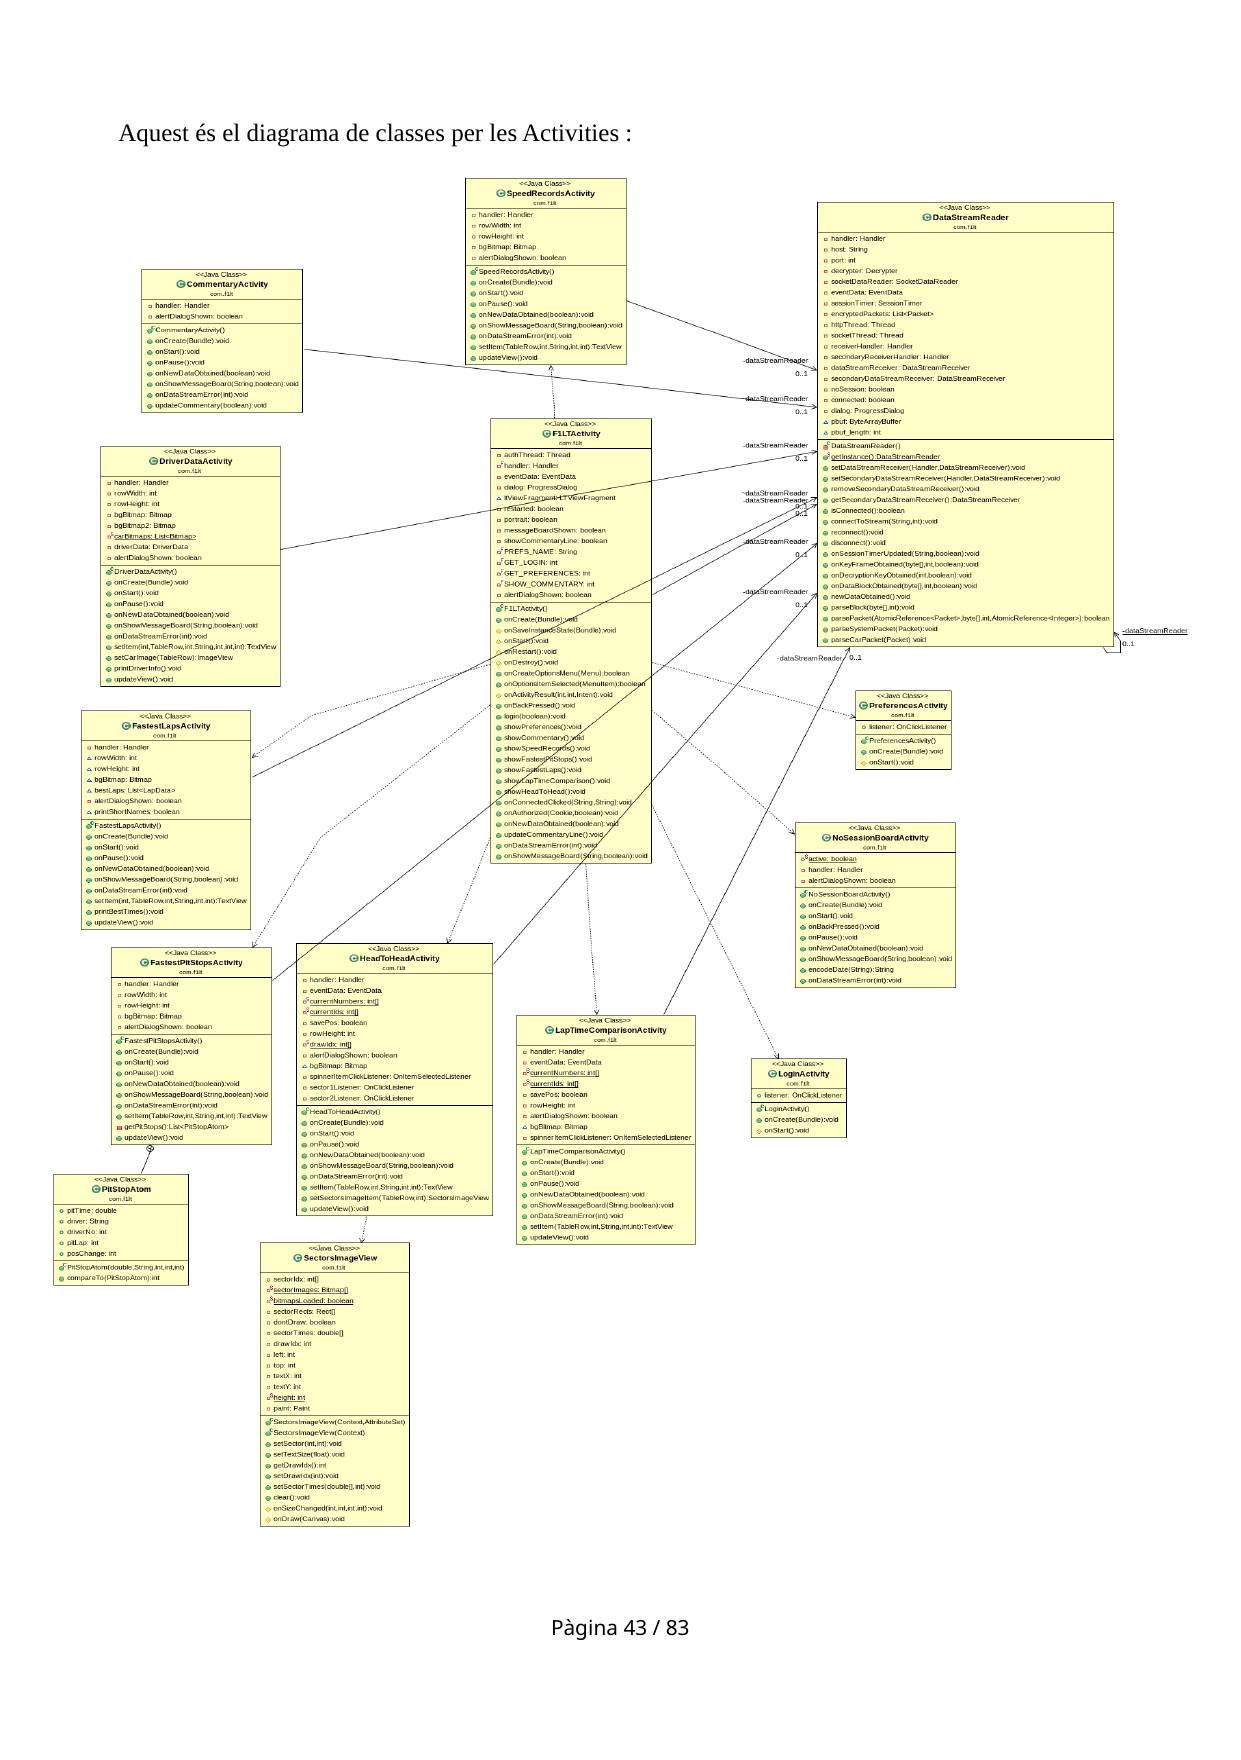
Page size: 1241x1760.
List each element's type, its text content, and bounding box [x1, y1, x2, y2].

text Aquest és el diagrama de classes per les Activities : [118, 118, 1122, 147]
picture [51, 176, 1189, 1528]
